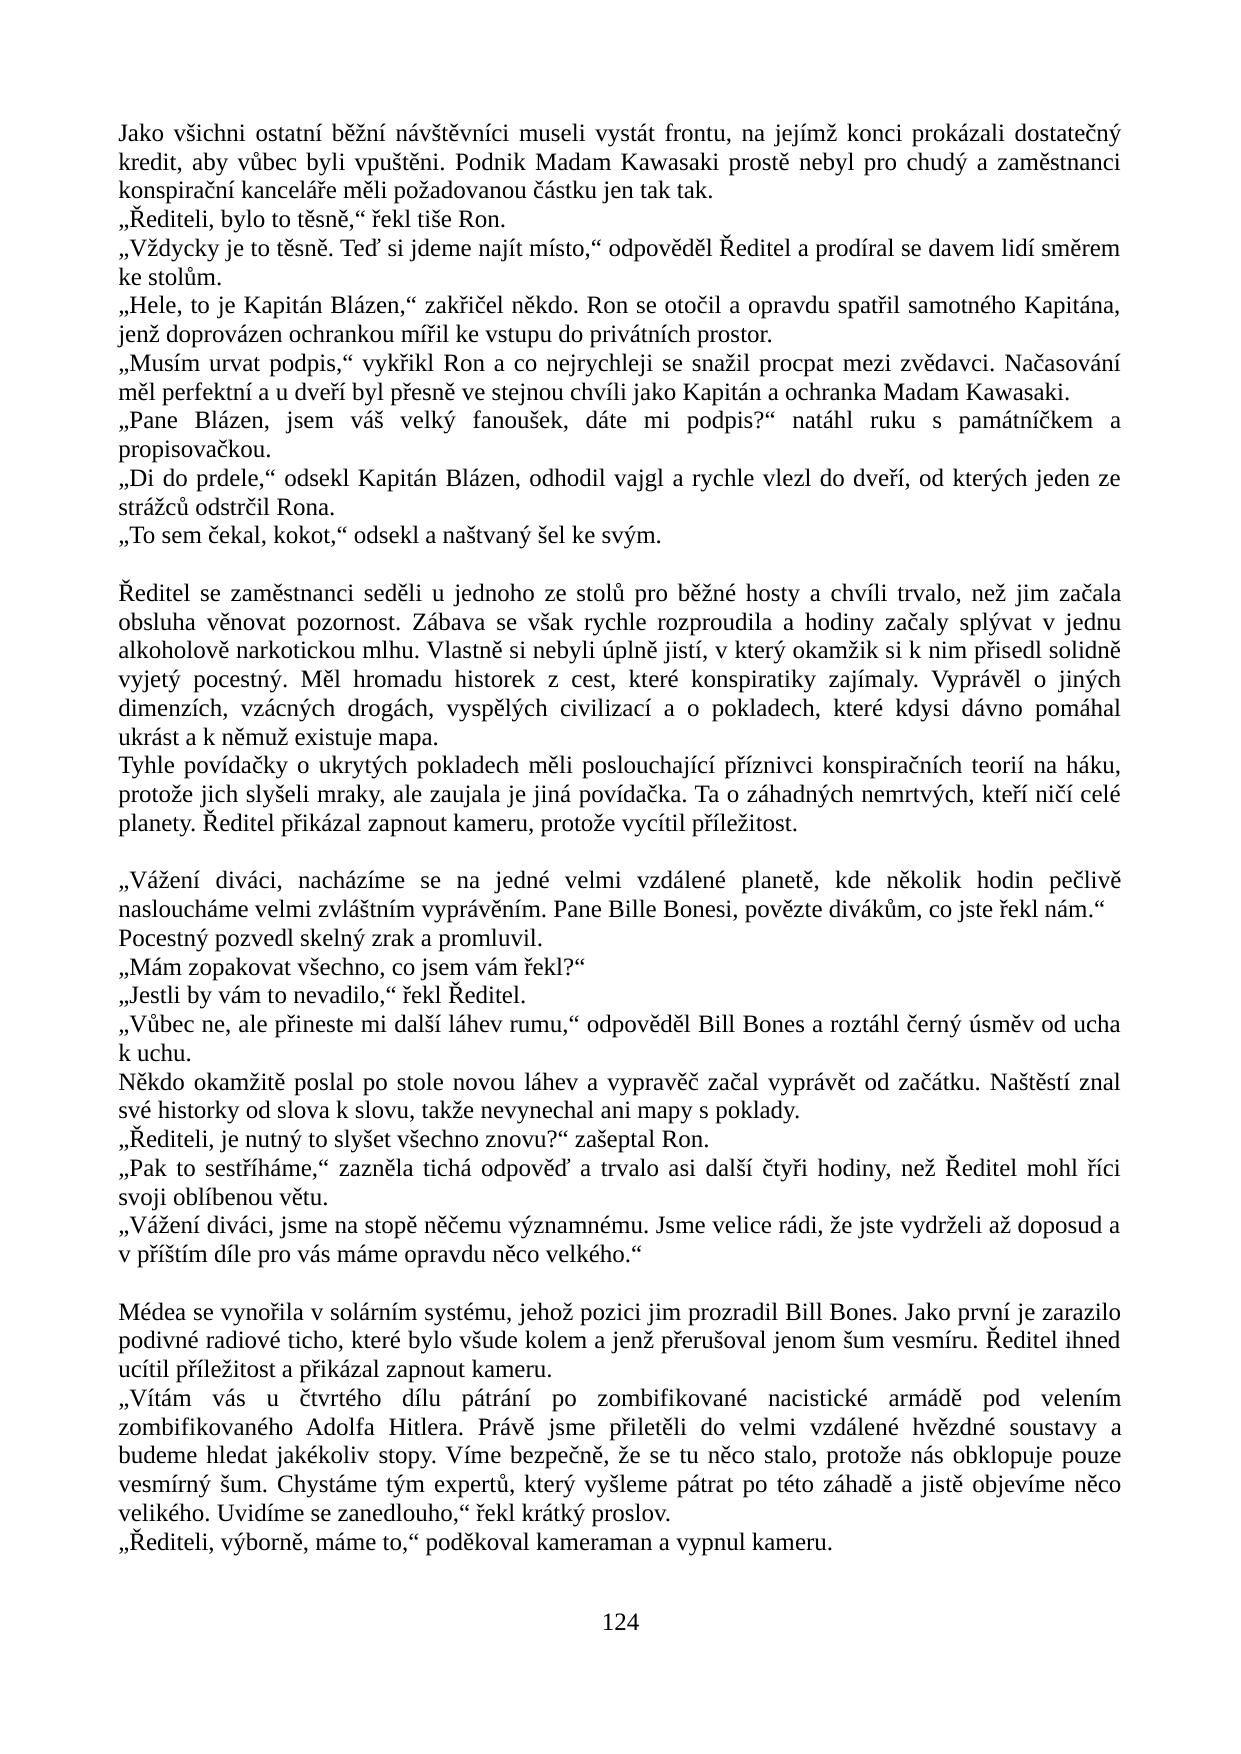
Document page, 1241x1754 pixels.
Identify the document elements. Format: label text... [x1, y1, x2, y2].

text „Mám zopakovat všechno, co jsem vám řekl?“ [118, 952, 1122, 981]
text „To sem čekal, kokot,“ odsekl a naštvaný šel ke svým. [118, 521, 1122, 549]
text Někdo okamžitě poslal po stole novou láhev a vypravěč začal vyprávět od začátku. Naštěstí znal své historky od slova k slovu, takže nevynechal ani mapy s poklady. [118, 1067, 1122, 1124]
text „Vážení diváci, nacházíme se na jedné velmi vzdálené planetě, kde několik hodin pečlivě nasloucháme velmi zvláštním vyprávěním. Pane Bille Bonesi, povězte divákům, co jste řekl nám.“ [118, 866, 1122, 923]
text Médea se vynořila v solárním systému, jehož pozici jim prozradil Bill Bones. Jako první je zarazilo podivné radiové ticho, které bylo všude kolem a jenž přerušoval jenom šum vesmíru. Ředitel ihned ucítil příležitost a přikázal zapnout kameru. [118, 1297, 1122, 1383]
text „Pak to sestříháme,“ zazněla tichá odpověď a trvalo asi další čtyři hodiny, než Ředitel mohl říci svoji oblíbenou větu. [118, 1153, 1122, 1211]
text „Pane Blázen, jsem váš velký fanoušek, dáte mi podpis?“ natáhl ruku s památníčkem a propisovačkou. [118, 406, 1122, 463]
text „Vůbec ne, ale přineste mi další láhev rumu,“ odpověděl Bill Bones a roztáhl černý úsměv od ucha k uchu. [118, 1009, 1122, 1067]
text „Vážení diváci, jsme na stopě něčemu významnému. Jsme velice rádi, že jste vydrželi až doposud a v příštím díle pro vás máme opravdu něco velkého.“ [118, 1211, 1122, 1268]
text „Hele, to je Kapitán Blázen,“ zakřičel někdo. Ron se otočil a opravdu spatřil samotného Kapitána, jenž doprovázen ochrankou mířil ke vstupu do privátních prostor. [118, 291, 1122, 348]
text Pocestný pozvedl skelný zrak a promluvil. [118, 923, 1122, 952]
text „Řediteli, výborně, máme to,“ poděkoval kameraman a vypnul kameru. [118, 1527, 1122, 1556]
text „Vždycky je to těsně. Teď si jdeme najít místo,“ odpověděl Ředitel a prodíral se davem lidí směrem ke stolům. [118, 233, 1122, 291]
text „Jestli by vám to nevadilo,“ řekl Ředitel. [118, 981, 1122, 1009]
text „Řediteli, je nutný to slyšet všechno znovu?“ zašeptal Ron. [118, 1124, 1122, 1153]
text Ředitel se zaměstnanci seděli u jednoho ze stolů pro běžné hosty a chvíli trvalo, než jim začala obsluha věnovat pozornost. Zábava se však rychle rozproudila a hodiny začaly splývat v jednu alkoholově narkotickou mlhu. Vlastně si nebyli úplně jistí, v který okamžik si k nim přisedl solidně vyjetý pocestný. Měl hromadu historek z cest, které konspiratiky zajímaly. Vyprávěl o jiných dimenzích, vzácných drogách, vyspělých civilizací a o pokladech, které kdysi dávno pomáhal ukrást a k němuž existuje mapa. [118, 578, 1122, 751]
text Jako všichni ostatní běžní návštěvníci museli vystát frontu, na jejímž konci prokázali dostatečný kredit, aby vůbec byli vpuštěni. Podnik Madam Kawasaki prostě nebyl pro chudý a zaměstnanci konspirační kanceláře měli požadovanou částku jen tak tak. [118, 118, 1122, 204]
text „Řediteli, bylo to těsně,“ řekl tiše Ron. [118, 204, 1122, 233]
text Tyhle povídačky o ukrytých pokladech měli poslouchající příznivci konspiračních teorií na háku, protože jich slyšeli mraky, ale zaujala je jiná povídačka. Ta o záhadných nemrtvých, kteří ničí celé planety. Ředitel přikázal zapnout kameru, protože vycítil příležitost. [118, 751, 1122, 837]
text „Vítám vás u čtvrtého dílu pátrání po zombifikované nacistické armádě pod velením zombifikovaného Adolfa Hitlera. Právě jsme přiletěli do velmi vzdálené hvězdné soustavy a budeme hledat jakékoliv stopy. Víme bezpečně, že se tu něco stalo, protože nás obklopuje pouze vesmírný šum. Chystáme tým expertů, který vyšleme pátrat po této záhadě a jistě objevíme něco velikého. Uvidíme se zanedlouho,“ řekl krátký proslov. [118, 1383, 1122, 1527]
text „Musím urvat podpis,“ vykřikl Ron a co nejrychleji se snažil procpat mezi zvědavci. Načasování měl perfektní a u dveří byl přesně ve stejnou chvíli jako Kapitán a ochranka Madam Kawasaki. [118, 348, 1122, 406]
text „Di do prdele,“ odsekl Kapitán Blázen, odhodil vajgl a rychle vlezl do dveří, od kterých jeden ze strážců odstrčil Rona. [118, 463, 1122, 521]
